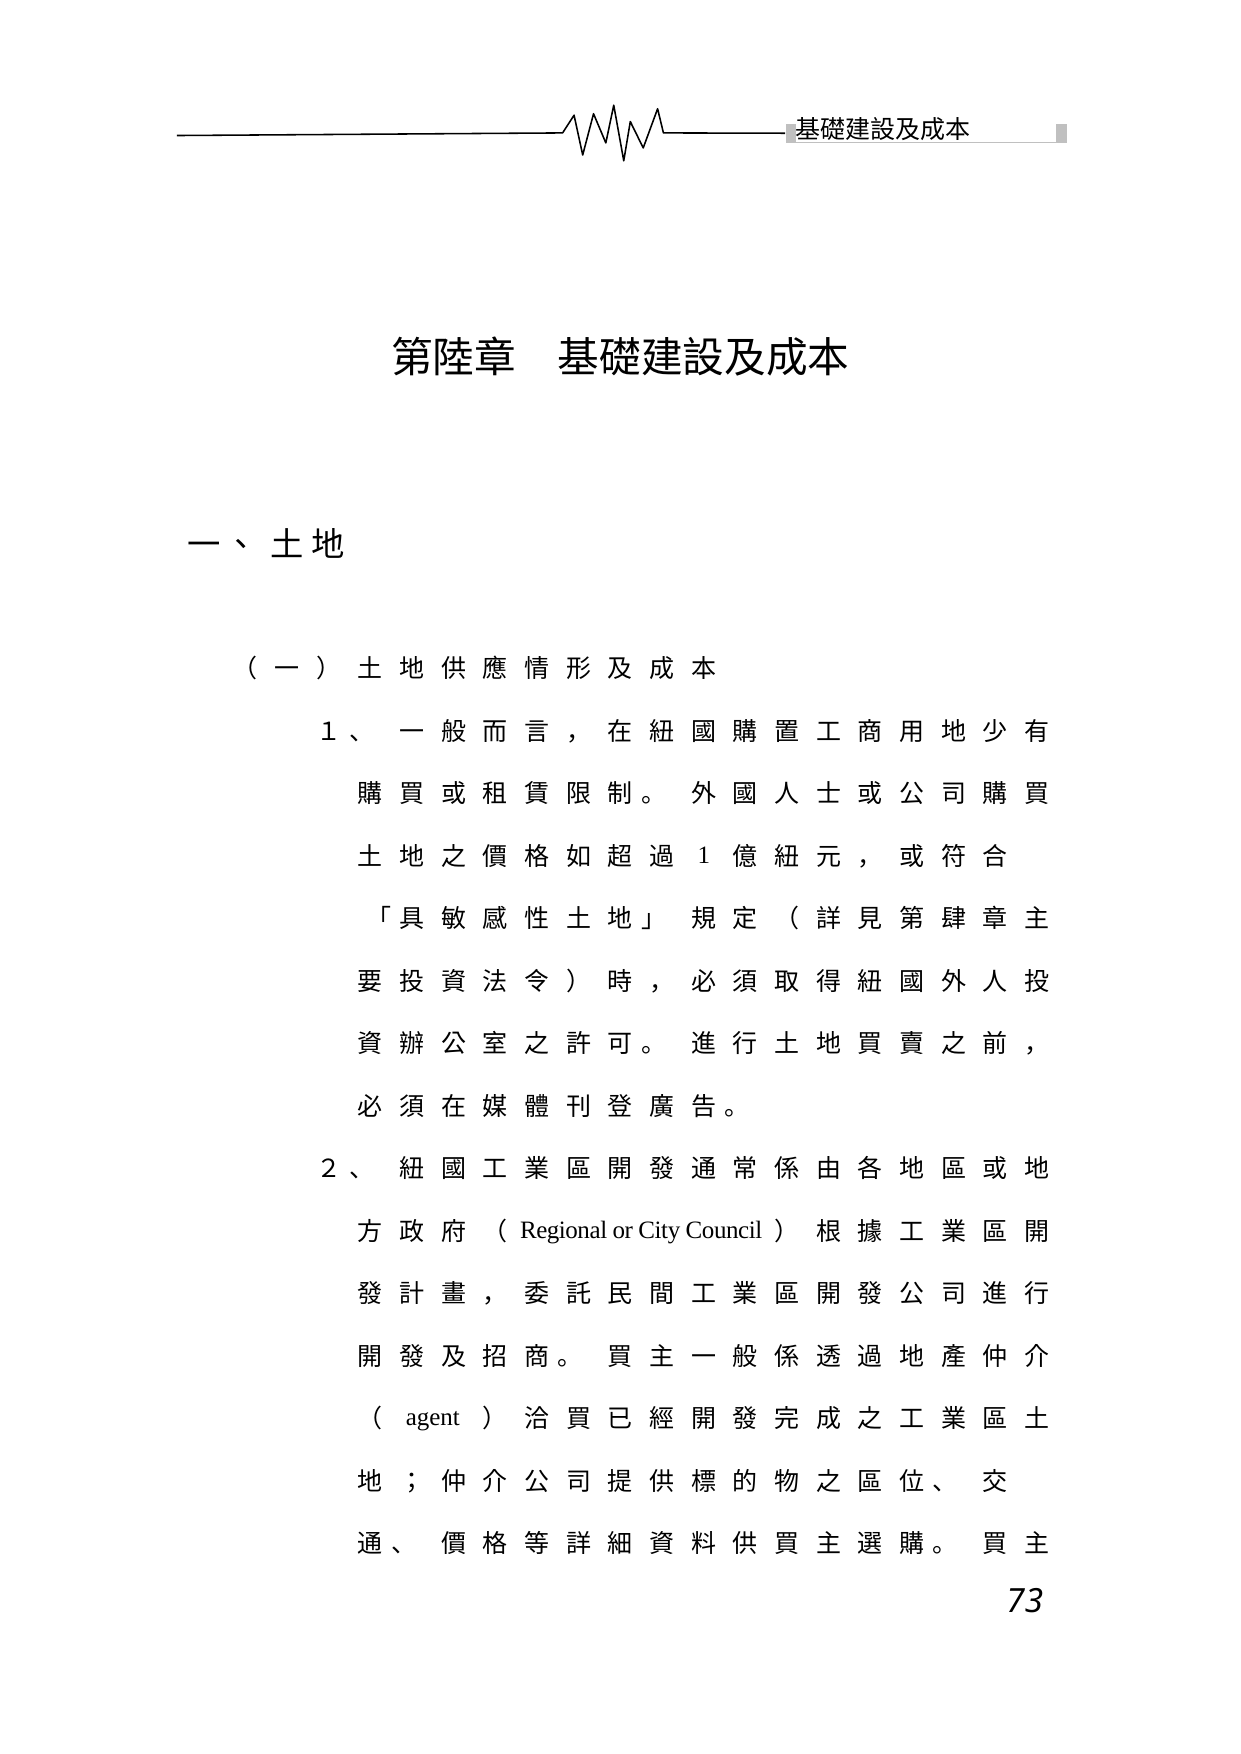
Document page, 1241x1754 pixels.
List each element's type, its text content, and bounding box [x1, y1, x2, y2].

text 第陸章 基礎建設及成本 [183, 313, 1058, 375]
text 一、土地 [183, 500, 1058, 563]
text １、一般而言，在紐國購置工商用地少有購買或租賃限制。外國人士或公司購買土地之價格如超過1億紐元，或符合「具敏感性土地」規定（詳見第肆章主要投資法令）時，必須取得紐國外人投資辦公室之許可。進行土地買賣之前，必須在媒體刊登廣告。 [281, 688, 1058, 1125]
text （一）土地供應情形及成本 [207, 625, 1058, 688]
text ２、紐國工業區開發通常係由各地區或地方政府（Regional or City Council）根據工業區開發計畫，委託民間工業區開發公司進行開發及招商。買主一般係透過地產仲介（agent）洽買已經開發完成之工業區土地；仲介公司提供標的物之區位、交通、價格等詳細資料供買主選購。買主 [281, 1125, 1058, 1563]
